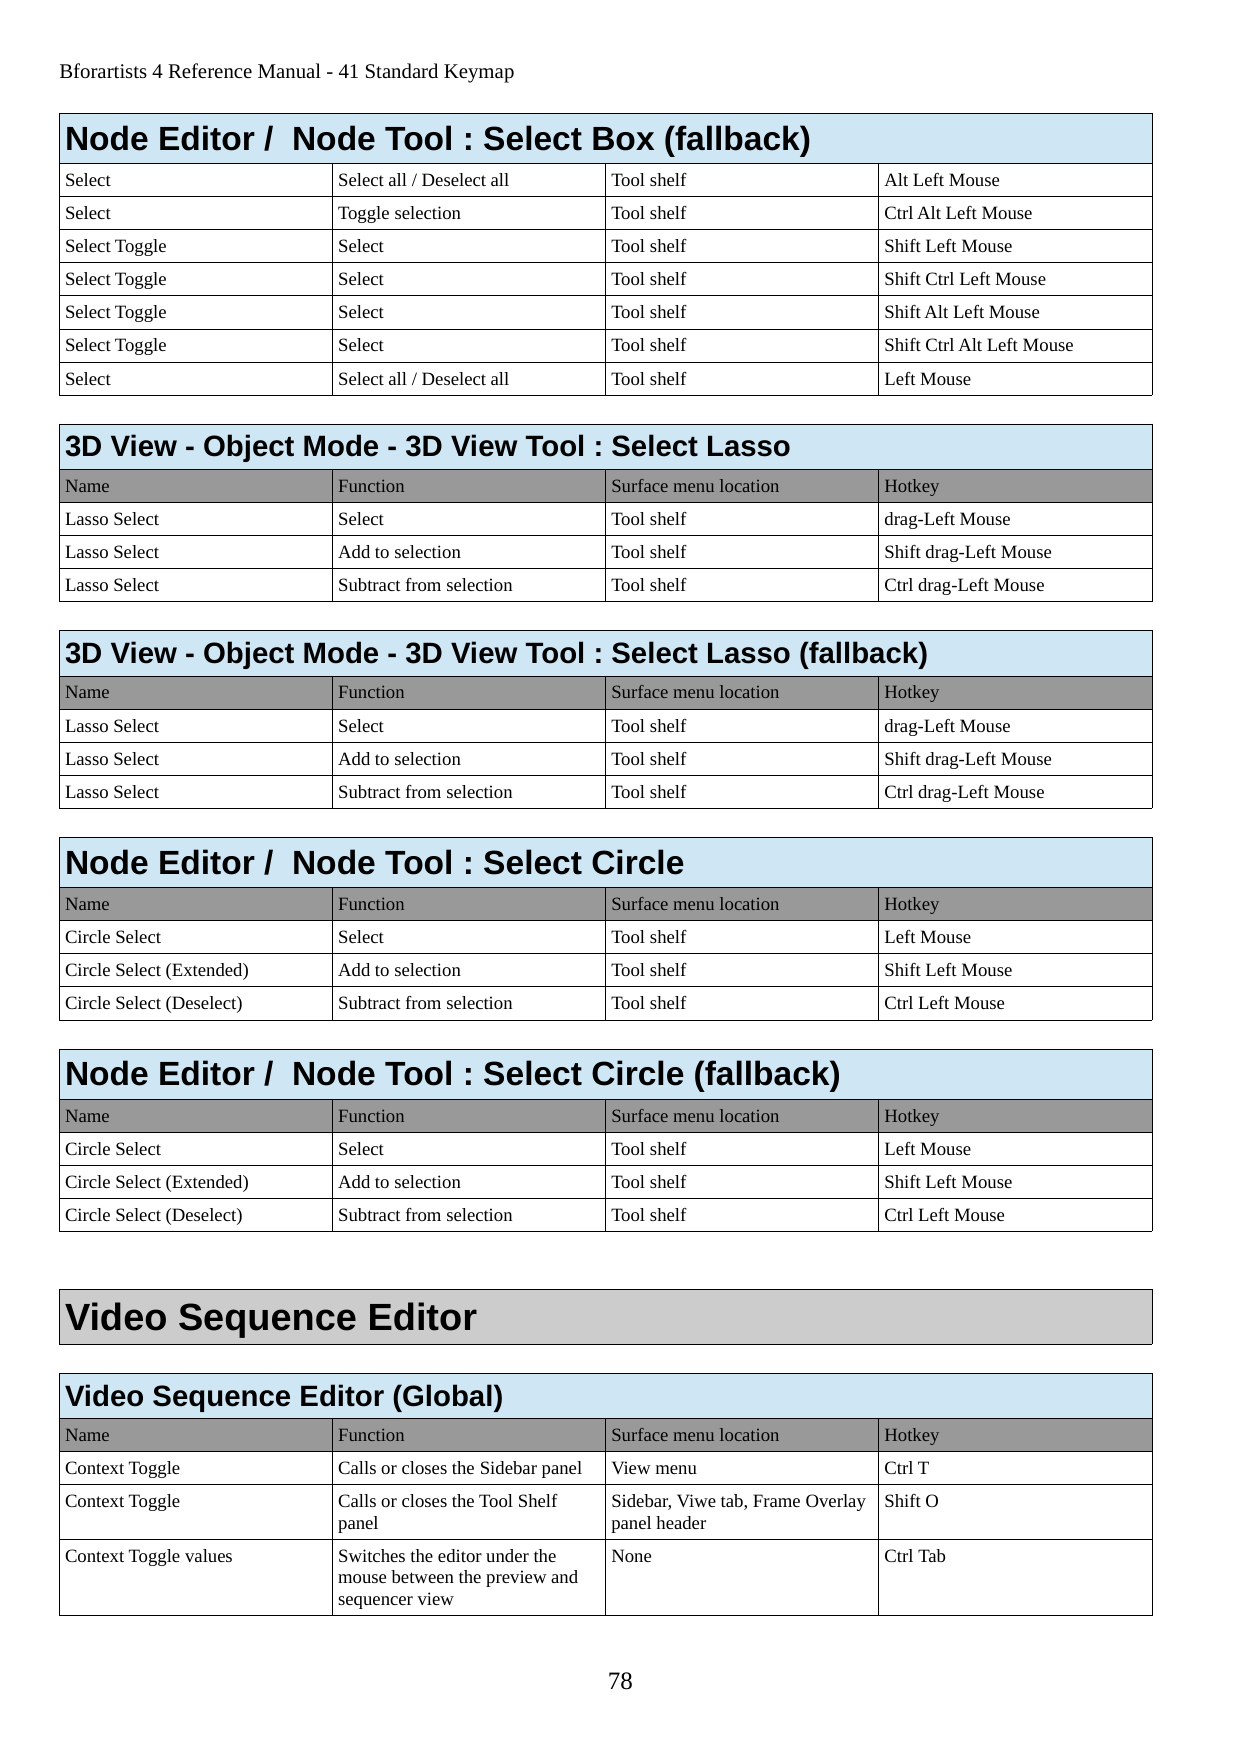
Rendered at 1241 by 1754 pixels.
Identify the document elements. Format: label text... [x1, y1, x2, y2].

table_cell Select all / Deselect all [333, 363, 605, 395]
table_cell Switches the editor under the mouse between the preview and sequencer view [333, 1540, 605, 1615]
table_cell Hotkey [879, 1419, 1152, 1451]
table_cell Add to selection [333, 1166, 605, 1198]
table_cell Tool shelf [606, 776, 878, 808]
table_cell Select Toggle [60, 296, 332, 328]
table_cell Tool shelf [606, 503, 878, 535]
table_cell Ctrl Left Mouse [879, 1199, 1152, 1231]
table_cell Tool shelf [606, 710, 878, 742]
table_cell Name [60, 888, 332, 920]
table_cell Circle Select [60, 1133, 332, 1165]
table_cell Shift Left Mouse [879, 230, 1152, 262]
table_cell Calls or closes the Sidebar panel [333, 1452, 605, 1484]
table_cell Calls or closes the Tool Shelf panel [333, 1485, 605, 1539]
table_cell Circle Select [60, 921, 332, 953]
table_cell Select [333, 263, 605, 295]
table_cell Function [333, 888, 605, 920]
table_cell None [606, 1540, 878, 1615]
table_cell drag-Left Mouse [879, 710, 1152, 742]
table_header Node Editor / Node Tool : Select Circle (fallback) [60, 1050, 1152, 1099]
table_cell Context Toggle values [60, 1540, 332, 1615]
table_cell Hotkey [879, 677, 1152, 709]
table_header 3D View - Object Mode - 3D View Tool : Select Lasso [60, 425, 1152, 469]
table_cell Name [60, 1419, 332, 1451]
table_cell Shift drag-Left Mouse [879, 536, 1152, 568]
table_cell Select [333, 710, 605, 742]
table_cell Lasso Select [60, 503, 332, 535]
table_cell Sidebar, Viwe tab, Frame Overlay panel header [606, 1485, 878, 1539]
table_cell Alt Left Mouse [879, 164, 1152, 196]
table_cell Add to selection [333, 536, 605, 568]
table_cell Lasso Select [60, 569, 332, 601]
table_cell Subtract from selection [333, 1199, 605, 1231]
table_cell Select [333, 503, 605, 535]
table_cell Select [333, 230, 605, 262]
table_cell Shift Left Mouse [879, 954, 1152, 986]
table_cell Surface menu location [606, 677, 878, 709]
table_cell Shift Ctrl Left Mouse [879, 263, 1152, 295]
table_cell Tool shelf [606, 296, 878, 328]
table_header Video Sequence Editor [60, 1290, 1152, 1344]
table_cell Tool shelf [606, 569, 878, 601]
table_cell Lasso Select [60, 743, 332, 775]
table_cell Lasso Select [60, 776, 332, 808]
table_cell Ctrl Tab [879, 1540, 1152, 1615]
table_cell Select [333, 330, 605, 362]
table_cell Select [60, 363, 332, 395]
table_cell Context Toggle [60, 1452, 332, 1484]
table_cell Left Mouse [879, 921, 1152, 953]
table_cell Surface menu location [606, 1100, 878, 1132]
table_cell Surface menu location [606, 470, 878, 502]
table_cell Tool shelf [606, 1166, 878, 1198]
table_header Video Sequence Editor (Global) [60, 1374, 1152, 1418]
table_cell Hotkey [879, 1100, 1152, 1132]
table_cell Select [333, 1133, 605, 1165]
table_cell Hotkey [879, 470, 1152, 502]
table_cell Select Toggle [60, 330, 332, 362]
table_cell Name [60, 470, 332, 502]
table_header 3D View - Object Mode - 3D View Tool : Select Lasso (fallback) [60, 631, 1152, 676]
table_cell Select Toggle [60, 263, 332, 295]
table_cell Tool shelf [606, 330, 878, 362]
table_cell Select [60, 197, 332, 229]
table_header Node Editor / Node Tool : Select Circle [60, 838, 1152, 887]
table_cell Function [333, 1419, 605, 1451]
table_cell Ctrl Alt Left Mouse [879, 197, 1152, 229]
table_cell Tool shelf [606, 363, 878, 395]
table_cell Shift drag-Left Mouse [879, 743, 1152, 775]
table_cell Lasso Select [60, 536, 332, 568]
table_cell Ctrl drag-Left Mouse [879, 569, 1152, 601]
table_cell Shift Left Mouse [879, 1166, 1152, 1198]
table_cell Subtract from selection [333, 776, 605, 808]
table_cell Tool shelf [606, 1199, 878, 1231]
table_cell View menu [606, 1452, 878, 1484]
table_cell Select all / Deselect all [333, 164, 605, 196]
table_cell Tool shelf [606, 987, 878, 1019]
table_cell Shift Alt Left Mouse [879, 296, 1152, 328]
table_cell Subtract from selection [333, 569, 605, 601]
table_header Node Editor / Node Tool : Select Box (fallback) [60, 114, 1152, 163]
table_cell Add to selection [333, 743, 605, 775]
table_cell Circle Select (Extended) [60, 954, 332, 986]
table_cell Tool shelf [606, 1133, 878, 1165]
table_cell Ctrl drag-Left Mouse [879, 776, 1152, 808]
table_cell Function [333, 470, 605, 502]
table_cell Select [333, 296, 605, 328]
table_cell Surface menu location [606, 1419, 878, 1451]
table_cell Surface menu location [606, 888, 878, 920]
table_cell Function [333, 677, 605, 709]
table_cell Context Toggle [60, 1485, 332, 1539]
table_cell Select Toggle [60, 230, 332, 262]
table_cell Function [333, 1100, 605, 1132]
table_cell Ctrl Left Mouse [879, 987, 1152, 1019]
table_cell drag-Left Mouse [879, 503, 1152, 535]
table_cell Select [60, 164, 332, 196]
table_cell Tool shelf [606, 263, 878, 295]
table_cell Left Mouse [879, 1133, 1152, 1165]
table_cell Tool shelf [606, 164, 878, 196]
table_cell Tool shelf [606, 536, 878, 568]
table_cell Hotkey [879, 888, 1152, 920]
table_cell Lasso Select [60, 710, 332, 742]
table_cell Name [60, 1100, 332, 1132]
table_cell Shift O [879, 1485, 1152, 1539]
table_cell Add to selection [333, 954, 605, 986]
table_cell Tool shelf [606, 230, 878, 262]
table_cell Circle Select (Deselect) [60, 1199, 332, 1231]
table_cell Toggle selection [333, 197, 605, 229]
table_cell Select [333, 921, 605, 953]
table_cell Name [60, 677, 332, 709]
table_cell Subtract from selection [333, 987, 605, 1019]
table_cell Ctrl T [879, 1452, 1152, 1484]
table_cell Tool shelf [606, 197, 878, 229]
table_cell Circle Select (Extended) [60, 1166, 332, 1198]
table_cell Tool shelf [606, 921, 878, 953]
table_cell Shift Ctrl Alt Left Mouse [879, 330, 1152, 362]
table_cell Circle Select (Deselect) [60, 987, 332, 1019]
table_cell Tool shelf [606, 954, 878, 986]
table_cell Left Mouse [879, 363, 1152, 395]
table_cell Tool shelf [606, 743, 878, 775]
